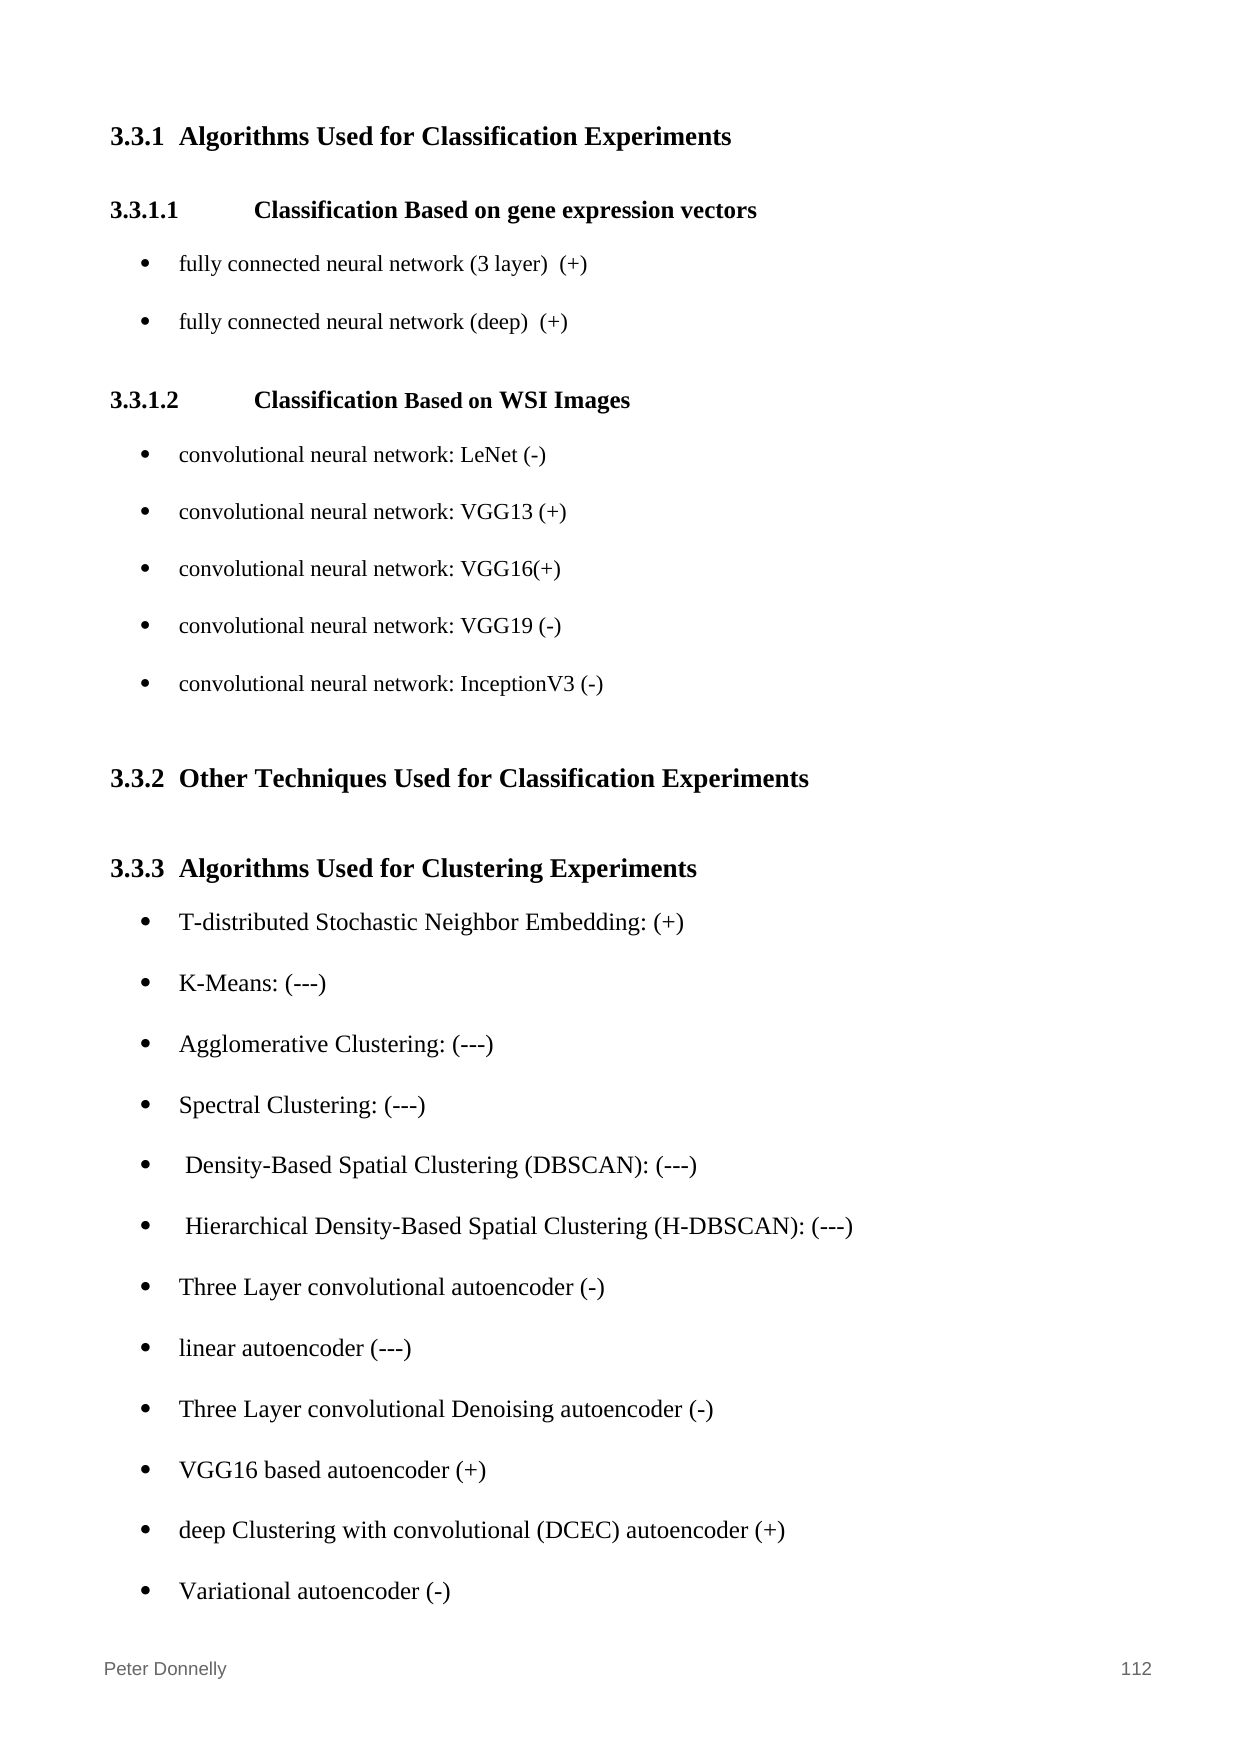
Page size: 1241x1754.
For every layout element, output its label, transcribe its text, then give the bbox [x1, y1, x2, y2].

list Agglomerative Clustering: (---) [141, 1029, 1146, 1058]
list deep Clustering with convolutional (DCEC) autoencoder (+) [141, 1516, 1146, 1544]
list fully connected neural network (3 layer) (+) [141, 251, 1146, 277]
subtitle Algorithms Used for Classification Experiments [103, 120, 1146, 151]
subtitle Other Techniques Used for Classification Experiments [103, 762, 1146, 793]
subtitle Classification Based on WSI Images [103, 386, 1146, 414]
list fully connected neural network (deep) (+) [141, 308, 1146, 334]
list Variational autoencoder (-) [141, 1576, 1146, 1605]
list T-distributed Stochastic Neighbor Embedding: (+) [141, 907, 1146, 936]
list Hierarchical Density-Based Spatial Clustering (H-DBSCAN): (---) [141, 1211, 1146, 1240]
subtitle Algorithms Used for Clustering Experiments [103, 852, 1146, 883]
list K-Means: (---) [141, 968, 1146, 997]
list linear autoencoder (---) [141, 1333, 1146, 1362]
list convolutional neural network: VGG13 (+) [141, 498, 1146, 524]
list Three Layer convolutional autoencoder (-) [141, 1272, 1146, 1301]
list VGG16 based autoencoder (+) [141, 1455, 1146, 1483]
subtitle Classification Based on gene expression vectors [103, 195, 1146, 224]
list Three Layer convolutional Denoising autoencoder (-) [141, 1394, 1146, 1423]
list Density-Based Spatial Clustering (DBSCAN): (---) [141, 1151, 1146, 1179]
list convolutional neural network: InceptionV3 (-) [141, 669, 1146, 696]
list convolutional neural network: VGG19 (-) [141, 612, 1146, 639]
list Spectral Clustering: (---) [141, 1090, 1146, 1118]
list convolutional neural network: LeNet (-) [141, 441, 1146, 467]
list convolutional neural network: VGG16(+) [141, 555, 1146, 582]
